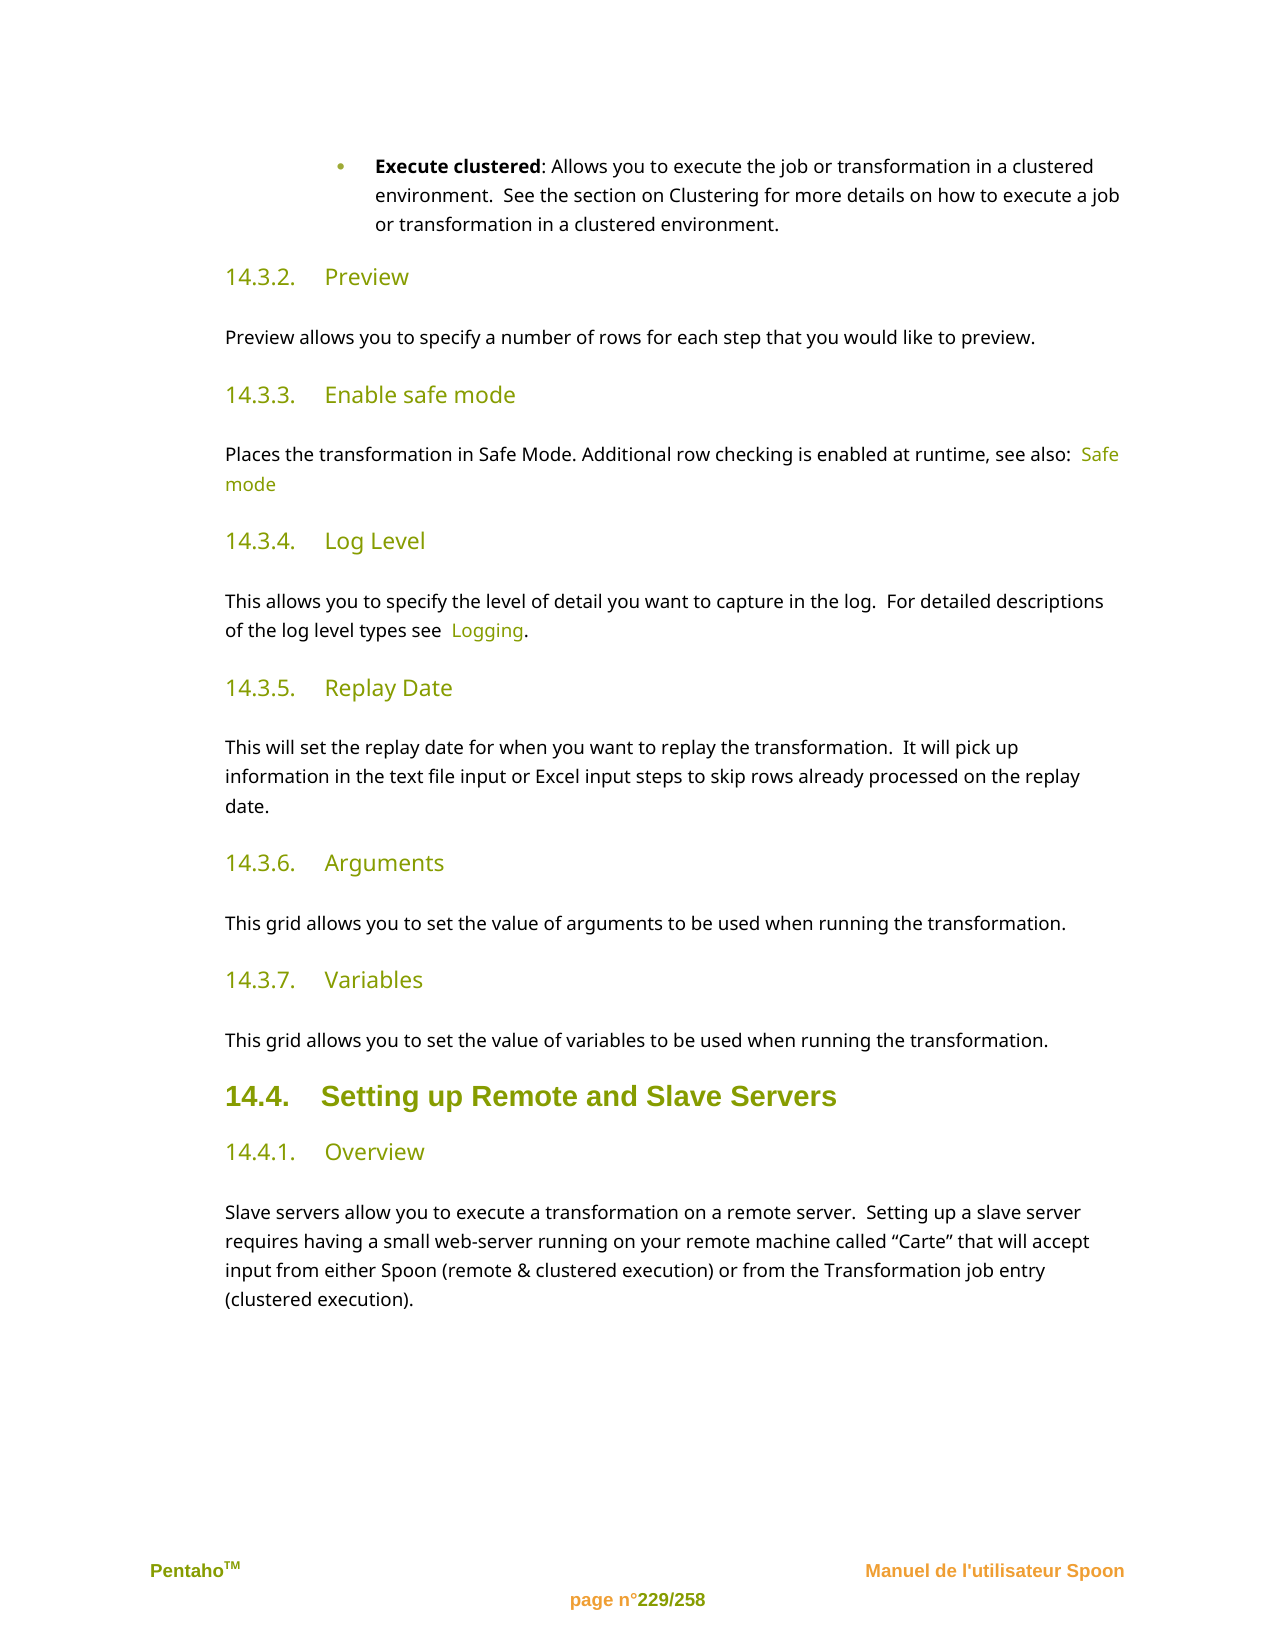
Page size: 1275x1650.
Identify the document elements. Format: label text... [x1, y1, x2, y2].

subtitle Log Level [225, 526, 1125, 555]
subtitle Enable safe mode [225, 380, 1125, 409]
subtitle Arguments [225, 848, 1125, 877]
text This grid allows you to set the value of variables to be used when running the transformation. [225, 1024, 1125, 1053]
list Execute clustered: Allows you to execute the job or transformation in a clustered environment. See the section on Clustering for more details on how to execute a job or transformation in a clustered environment. [337, 150, 1125, 237]
subtitle Preview [225, 262, 1125, 292]
text Slave servers allow you to execute a transformation on a remote server. Setting up a slave server requires having a small web-server running on your remote machine called “Carte” that will accept input from either Spoon (remote & clustered execution) or from the Transformation job entry (clustered execution). [225, 1196, 1125, 1312]
subtitle Setting up Remote and Slave Servers [225, 1083, 1125, 1112]
text This grid allows you to set the value of arguments to be used when running the transformation. [225, 907, 1125, 936]
text This allows you to specify the level of detail you want to capture in the log. For detailed descriptions of the log level types see Logging. [225, 585, 1125, 643]
text Preview allows you to specify a number of rows for each step that you would like to preview. [225, 321, 1125, 350]
subtitle Variables [225, 966, 1125, 995]
subtitle Replay Date [225, 673, 1125, 702]
text Places the transformation in Safe Mode. Additional row checking is enabled at runtime, see also: Safe mode [225, 438, 1125, 497]
subtitle Overview [225, 1137, 1125, 1166]
text This will set the replay date for when you want to replay the transformation. It will pick up information in the text file input or Excel input steps to skip rows already processed on the replay date. [225, 731, 1125, 819]
